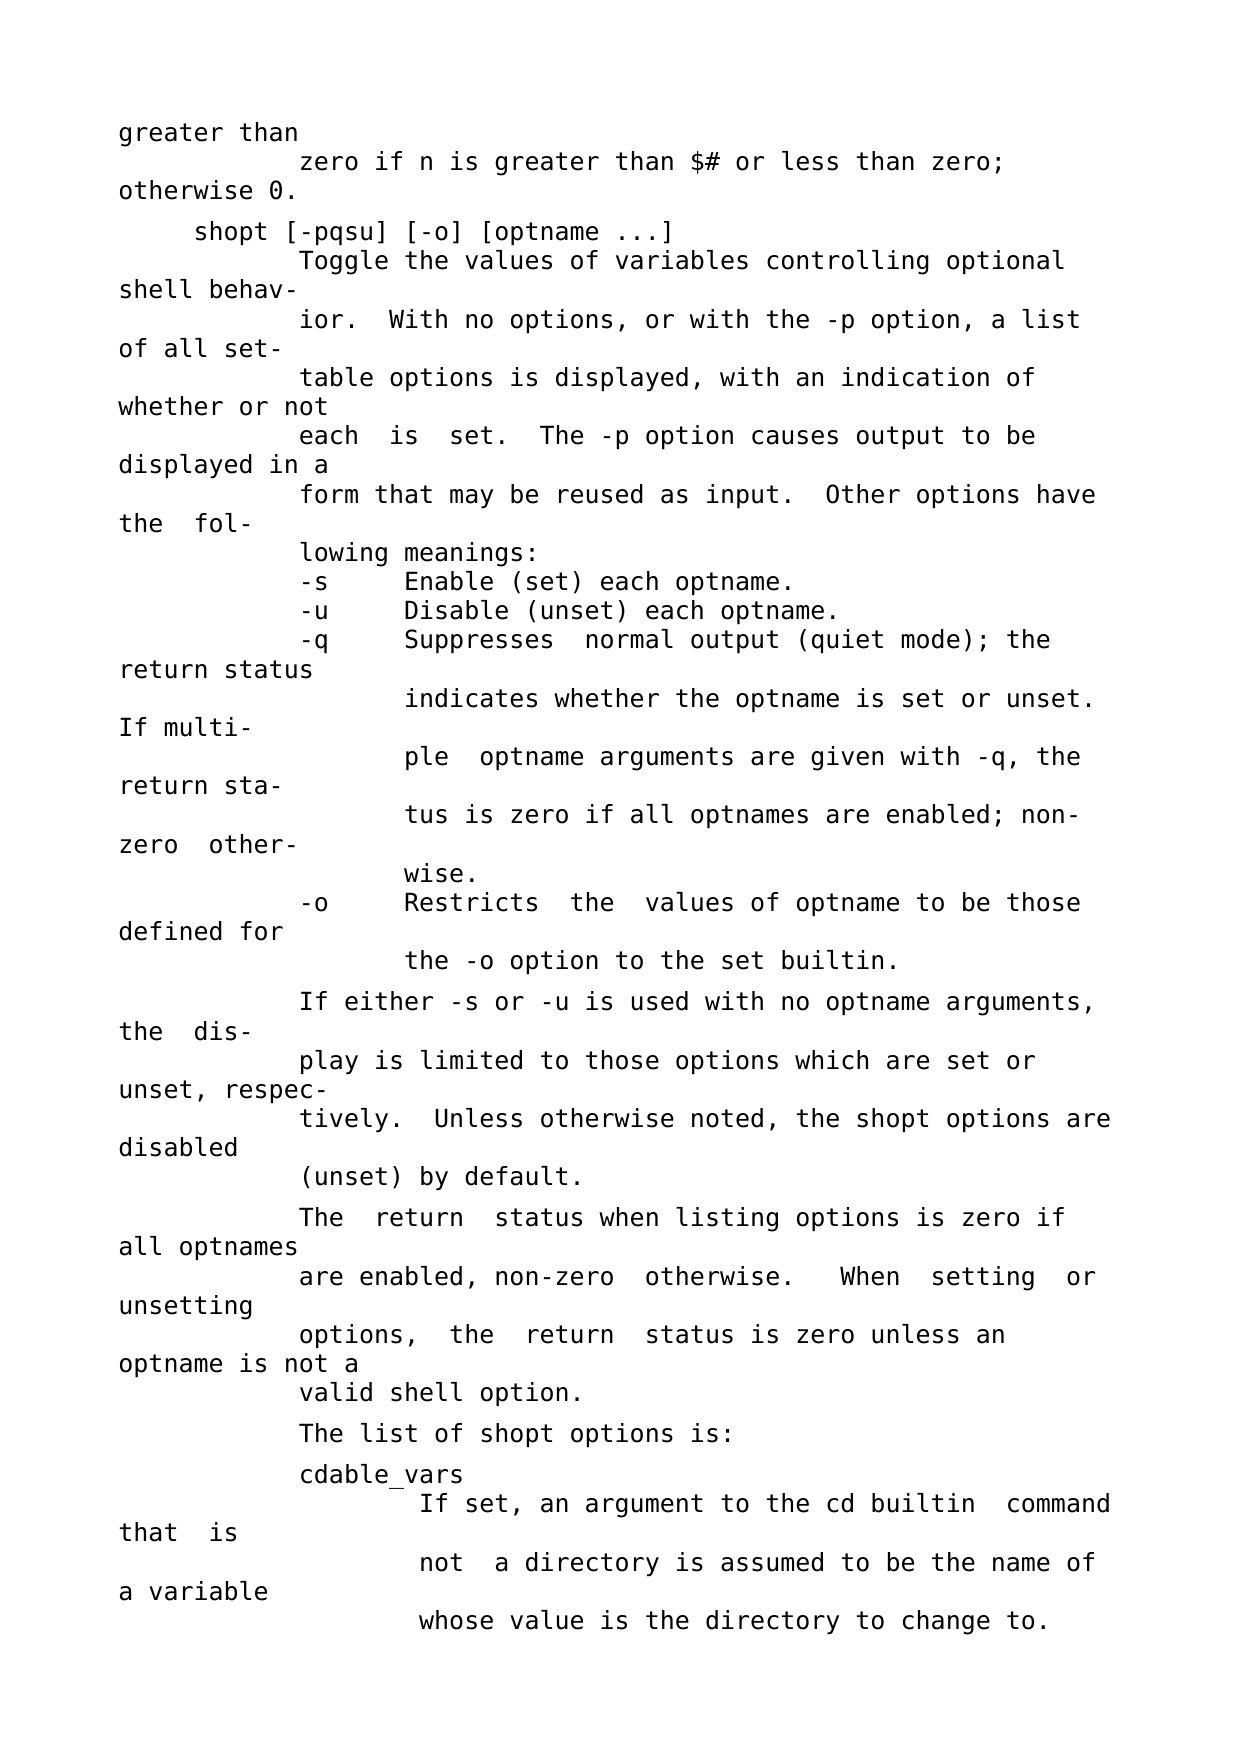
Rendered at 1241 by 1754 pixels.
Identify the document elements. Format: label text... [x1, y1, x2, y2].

text cdable_vars If set, an argument to the cd builtin command that is not a directory is assumed to be the name of a variable whose value is the directory to change to. [118, 1460, 1122, 1635]
text The list of shopt options is: [118, 1419, 1122, 1448]
text greater than zero if n is greater than $# or less than zero; otherwise 0. [118, 118, 1122, 206]
text If either -s or -u is used with no optname arguments, the dis- play is limited to those options which are set or unset, respec- tively. Unless otherwise noted, the shopt options are disabled (unset) by default. [118, 987, 1122, 1192]
text The return status when listing options is zero if all optnames are enabled, non-zero otherwise. When setting or unsetting options, the return status is zero unless an optname is not a valid shell option. [118, 1203, 1122, 1408]
text shopt [-pqsu] [-o] [optname ...] Toggle the values of variables controlling optional shell behav- ior. With no options, or with the -p option, a list of all set- table options is displayed, with an indication of whether or not each is set. The -p option causes output to be displayed in a form that may be reused as input. Other options have the fol- lowing meanings: -s Enable (set) each optname. -u Disable (unset) each optname. -q Suppresses normal output (quiet mode); the return status indicates whether the optname is set or unset. If multi- ple optname arguments are given with -q, the return sta- tus is zero if all optnames are enabled; non-zero other- wise. -o Restricts the values of optname to be those defined for the -o option to the set builtin. [118, 217, 1122, 976]
